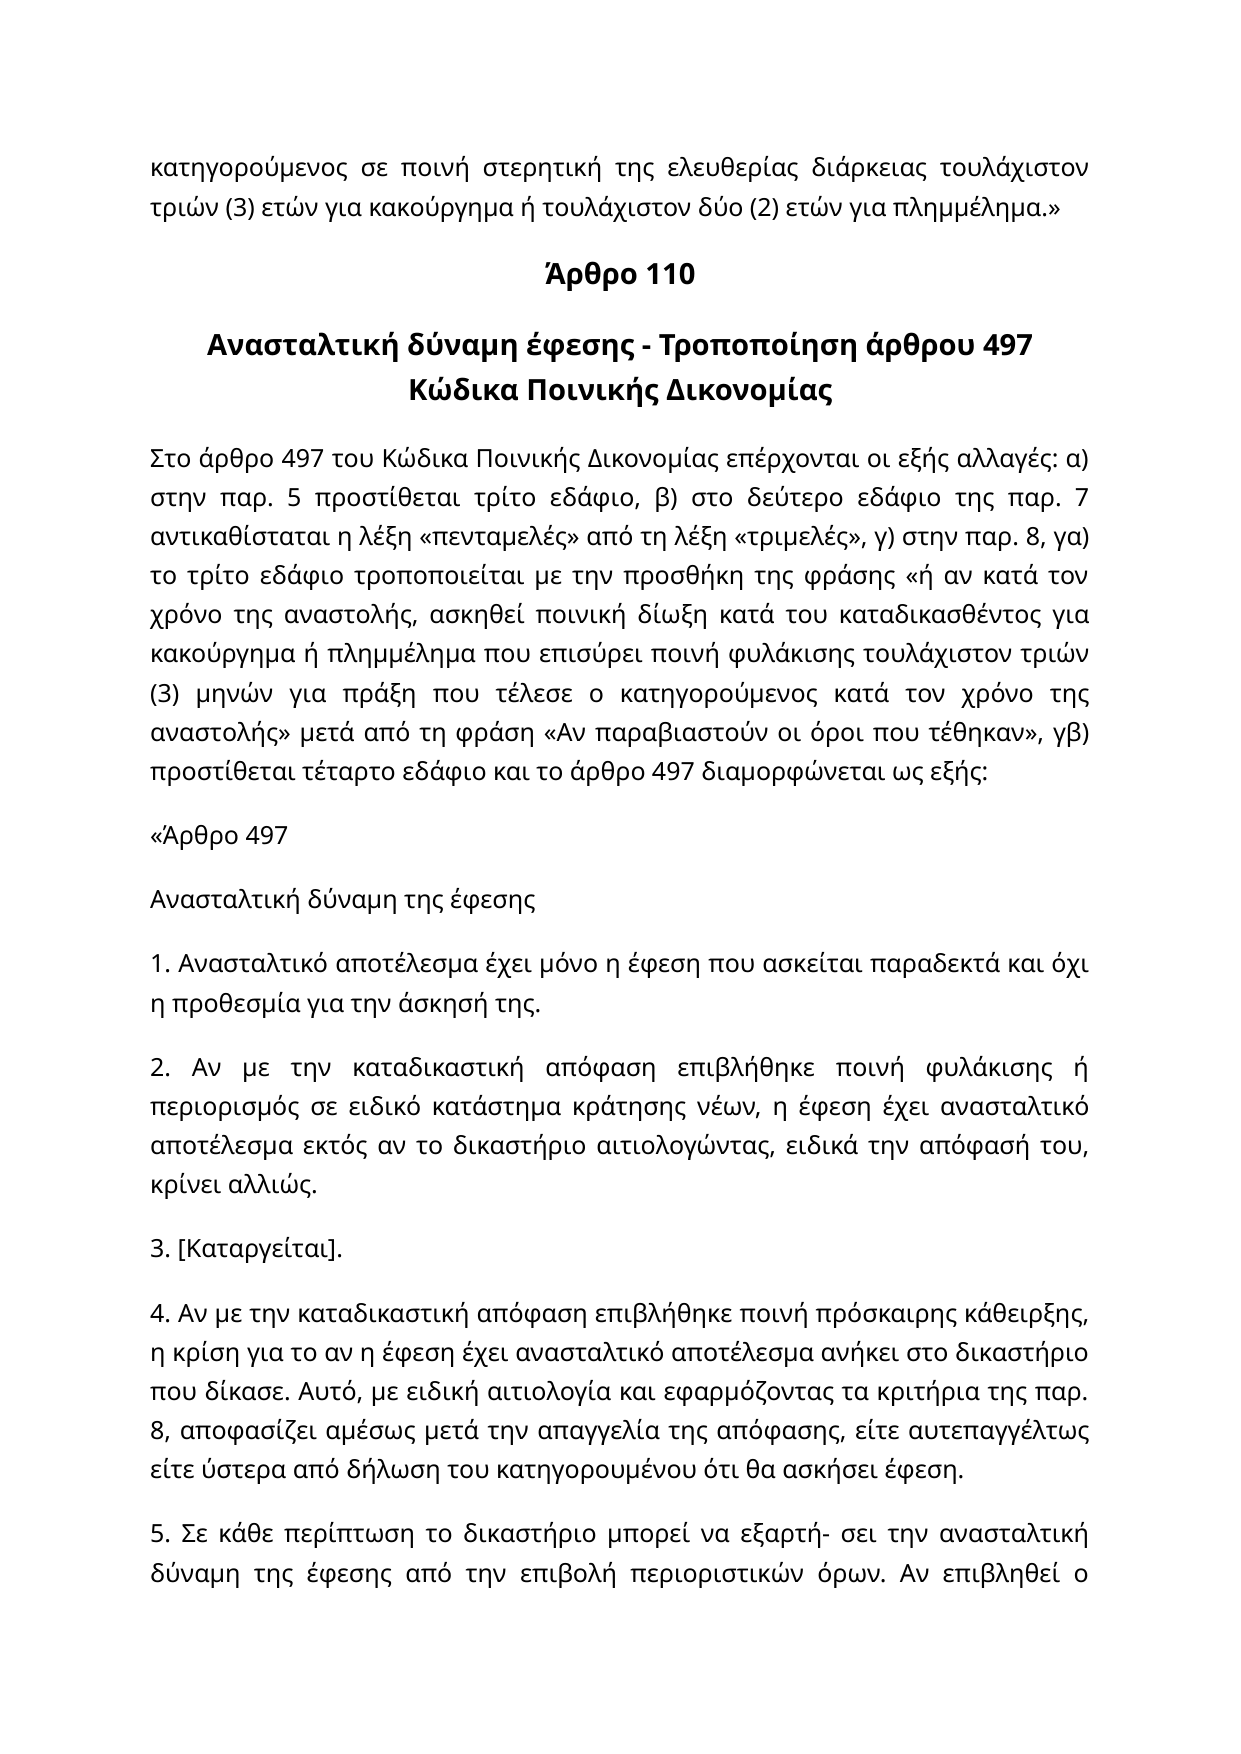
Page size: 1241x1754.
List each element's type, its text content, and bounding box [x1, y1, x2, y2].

text 5. Σε κάθε περίπτωση το δικαστήριο μπορεί να εξαρτή- σει την ανασταλτική δύναμη της έφεσης από την επιβολή περιοριστικών όρων. Αν επιβληθεί ο [150, 1516, 1090, 1589]
text κατηγορούμενος σε ποινή στερητική της ελευθερίας διάρκειας τουλάχιστον τριών (3) ετών για κακούργημα ή τουλάχιστον δύο (2) ετών για πλημμέλημα.» [150, 150, 1090, 223]
text Στο άρθρο 497 του Κώδικα Ποινικής Δικονομίας επέρχονται οι εξής αλλαγές: α) στην παρ. 5 προστίθεται τρίτο εδάφιο, β) στο δεύτερο εδάφιο της παρ. 7 αντικαθίσταται η λέξη «πενταμελές» από τη λέξη «τριμελές», γ) στην παρ. 8, γα) το τρίτο εδάφιο τροποποιείται με την προσθήκη της φράσης «ή αν κατά τον χρόνο της αναστολής, ασκηθεί ποινική δίωξη κατά του καταδικασθέντος για κακούργημα ή πλημμέλημα που επισύρει ποινή φυλάκισης τουλάχιστον τριών (3) μηνών για πράξη που τέλεσε ο κατηγορούμενος κατά τον χρόνο της αναστολής» μετά από τη φράση «Αν παραβιαστούν οι όροι που τέθηκαν», γβ) προστίθεται τέταρτο εδάφιο και το άρθρο 497 διαμορφώνεται ως εξής: [150, 440, 1090, 788]
text 2. Αν με την καταδικαστική απόφαση επιβλήθηκε ποινή φυλάκισης ή περιορισμός σε ειδικό κατάστημα κράτησης νέων, η έφεση έχει ανασταλτικό αποτέλεσμα εκτός αν το δικαστήριο αιτιολογώντας, ειδικά την απόφασή του, κρίνει αλλιώς. [150, 1049, 1090, 1201]
text Ανασταλτική δύναμη της έφεσης [150, 882, 1090, 916]
text 4. Αν με την καταδικαστική απόφαση επιβλήθηκε ποινή πρόσκαιρης κάθειρξης, η κρίση για το αν η έφεση έχει ανασταλτικό αποτέλεσμα ανήκει στο δικαστήριο που δίκασε. Αυτό, με ειδική αιτιολογία και εφαρμόζοντας τα κριτήρια της παρ. 8, αποφασίζει αμέσως μετά την απαγγελία της απόφασης, είτε αυτεπαγγέλτως είτε ύστερα από δήλωση του κατηγορουμένου ότι θα ασκήσει έφεση. [150, 1295, 1090, 1486]
text 1. Ανασταλτικό αποτέλεσμα έχει μόνο η έφεση που ασκείται παραδεκτά και όχι η προθεσμία για την άσκησή της. [150, 946, 1090, 1019]
subtitle Άρθρο 110 [150, 253, 1090, 293]
subtitle Ανασταλτική δύναμη έφεσης - Τροποποίηση άρθρου 497 Κώδικα Ποινικής Δικονομίας [150, 324, 1090, 409]
text 3. [Καταργείται]. [150, 1231, 1090, 1265]
text «Άρθρο 497 [150, 818, 1090, 852]
